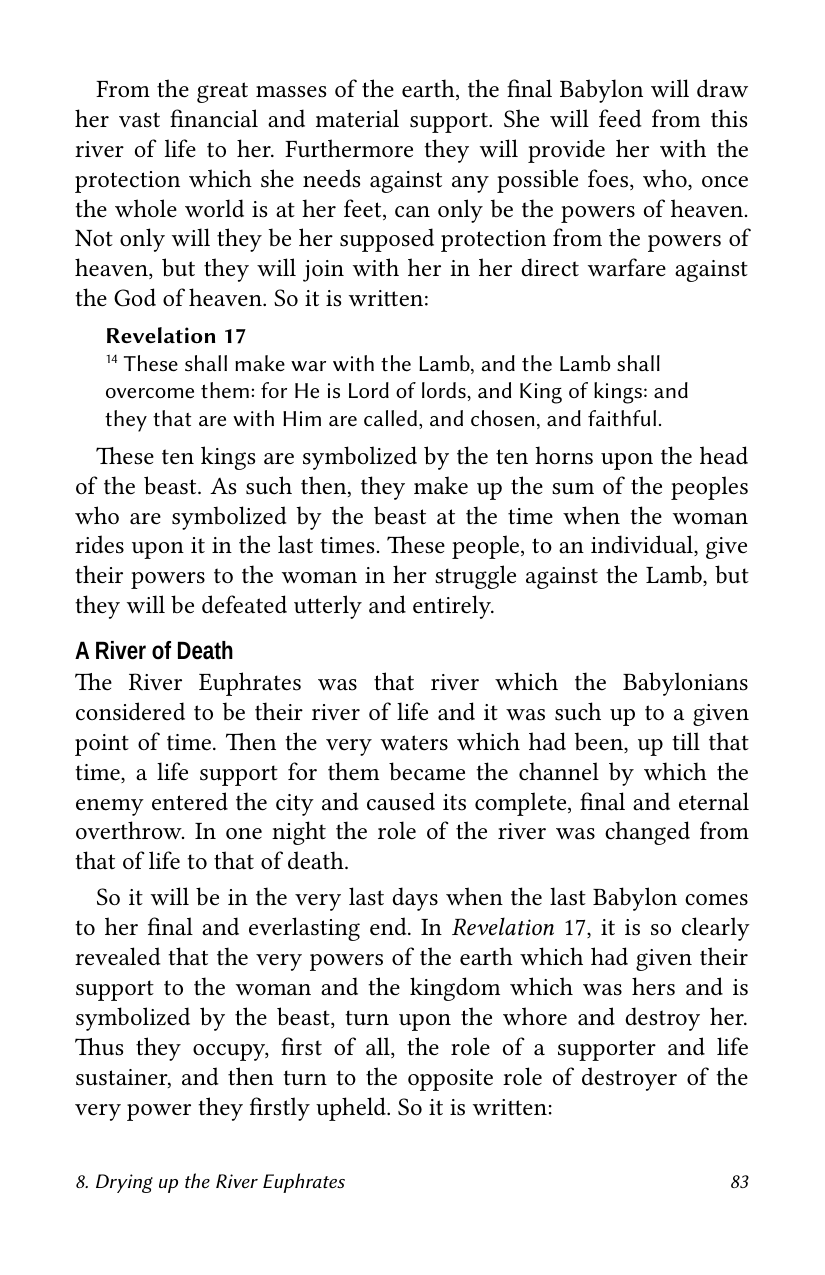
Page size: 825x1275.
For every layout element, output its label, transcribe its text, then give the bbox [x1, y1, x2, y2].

text 14 These shall make war with the Lamb, and the Lamb shall overcome them: for He is Lord of lords, and King of kings: and they that are with Him are called, and chosen, and faithful. [105, 351, 720, 432]
text These ten kings are symbolized by the ten horns upon the head of the beast. As such then, they make up the sum of the peoples who are symbolized by the beast at the time when the woman rides upon it in the last times. These people, to an individual, give their powers to the woman in her struggle against the Lamb, but they will be defeated utterly and entirely. [75, 442, 750, 620]
text The River Euphrates was that river which the Babylonians considered to be their river of life and it was such up to a given point of time. Then the very waters which had been, up till that time, a life support for them became the channel by which the enemy entered the city and caused its complete, final and eternal overthrow. In one night the role of the river was changed from that of life to that of death. [75, 668, 750, 876]
text Revelation 17 [105, 323, 750, 349]
text From the great masses of the earth, the final Babylon will draw her vast financial and material support. She will feed from this river of life to her. Furthermore they will provide her with the protection which she needs against any possible foes, who, once the whole world is at her feet, can only be the powers of heaven. Not only will they be her supposed protection from the powers of heaven, but they will join with her in her direct warfare against the God of heaven. So it is written: [75, 75, 750, 313]
text So it will be in the very last days when the last Babylon comes to her final and everlasting end. In Revelation 17, it is so clearly revealed that the very powers of the earth which had given their support to the woman and the kingdom which was hers and is symbolized by the beast, turn upon the whore and destroy her. Thus they occupy, first of all, the role of a supporter and life sustainer, and then turn to the opposite role of destroyer of the very power they firstly upheld. So it is written: [75, 883, 750, 1121]
subtitle A River of Death [75, 636, 750, 665]
